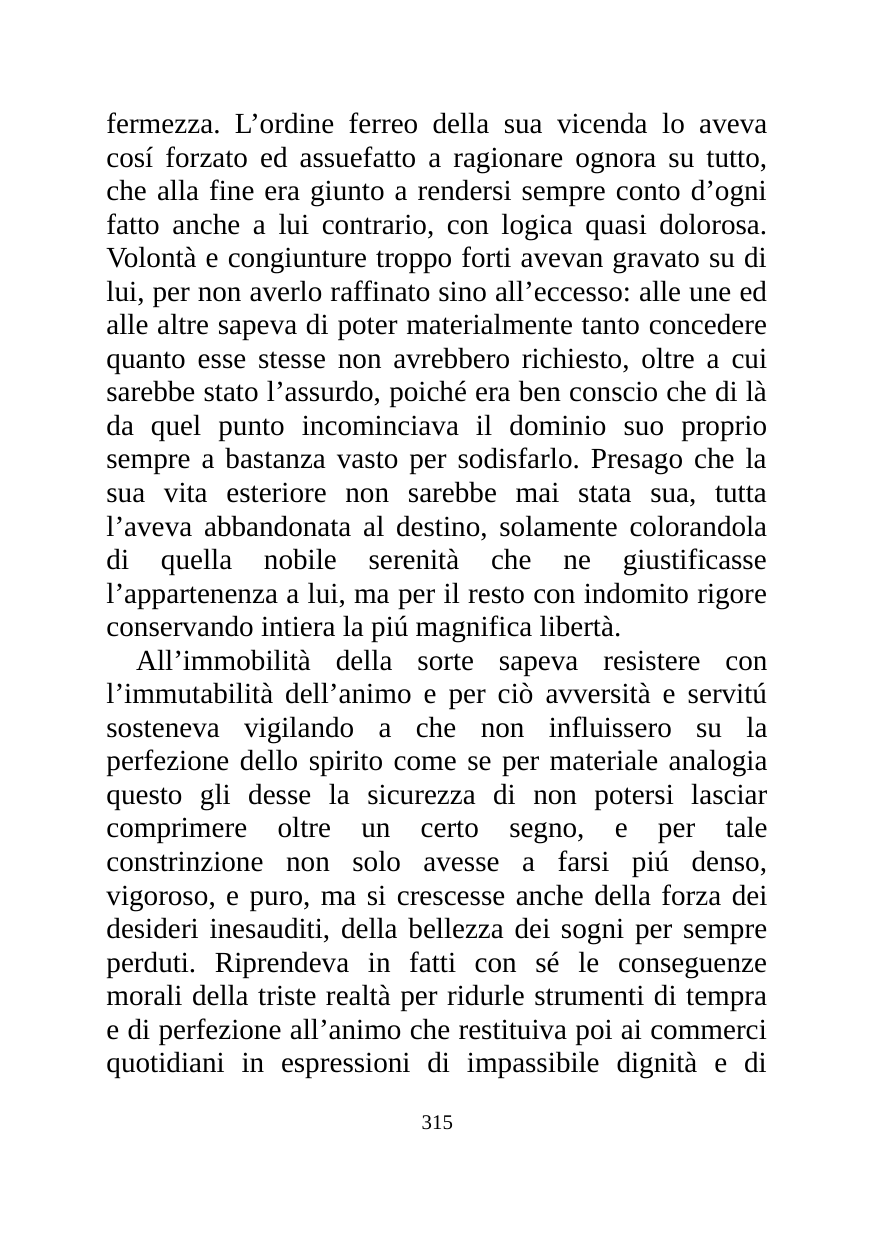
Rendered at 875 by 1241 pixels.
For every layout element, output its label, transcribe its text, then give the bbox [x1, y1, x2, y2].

text fermezza. L’ordine ferreo della sua vicenda lo aveva cosí forzato ed assuefatto a ragionare ognora su tutto, che alla fine era giunto a rendersi sempre conto d’ogni fatto anche a lui contrario, con logica quasi dolorosa. Volontà e congiunture troppo forti avevan gravato su di lui, per non averlo raffinato sino all’eccesso: alle une ed alle altre sapeva di poter materialmente tanto concedere quanto esse stesse non avrebbero richiesto, oltre a cui sarebbe stato l’assurdo, poiché era ben conscio che di là da quel punto incominciava il dominio suo proprio sempre a bastanza vasto per sodisfarlo. Presago che la sua vita esteriore non sarebbe mai stata sua, tutta l’aveva abbandonata al destino, solamente colorandola di quella nobile serenità che ne giustificasse l’appartenenza a lui, ma per il resto con indomito rigore conservando intiera la piú magnifica libertà. [106, 106, 768, 643]
text All’immobilità della sorte sapeva resistere con l’immutabilità dell’animo e per ciò avversità e servitú sosteneva vigilando a che non influissero su la perfezione dello spirito come se per materiale analogia questo gli desse la sicurezza di non potersi lasciar comprimere oltre un certo segno, e per tale constrinzione non solo avesse a farsi piú denso, vigoroso, e puro, ma si crescesse anche della forza dei desideri inesauditi, della bellezza dei sogni per sempre perduti. Riprendeva in fatti con sé le conseguenze morali della triste realtà per ridurle strumenti di tempra e di perfezione all’animo che restituiva poi ai commerci quotidiani in espressioni di impassibile dignità e di [106, 643, 768, 1079]
